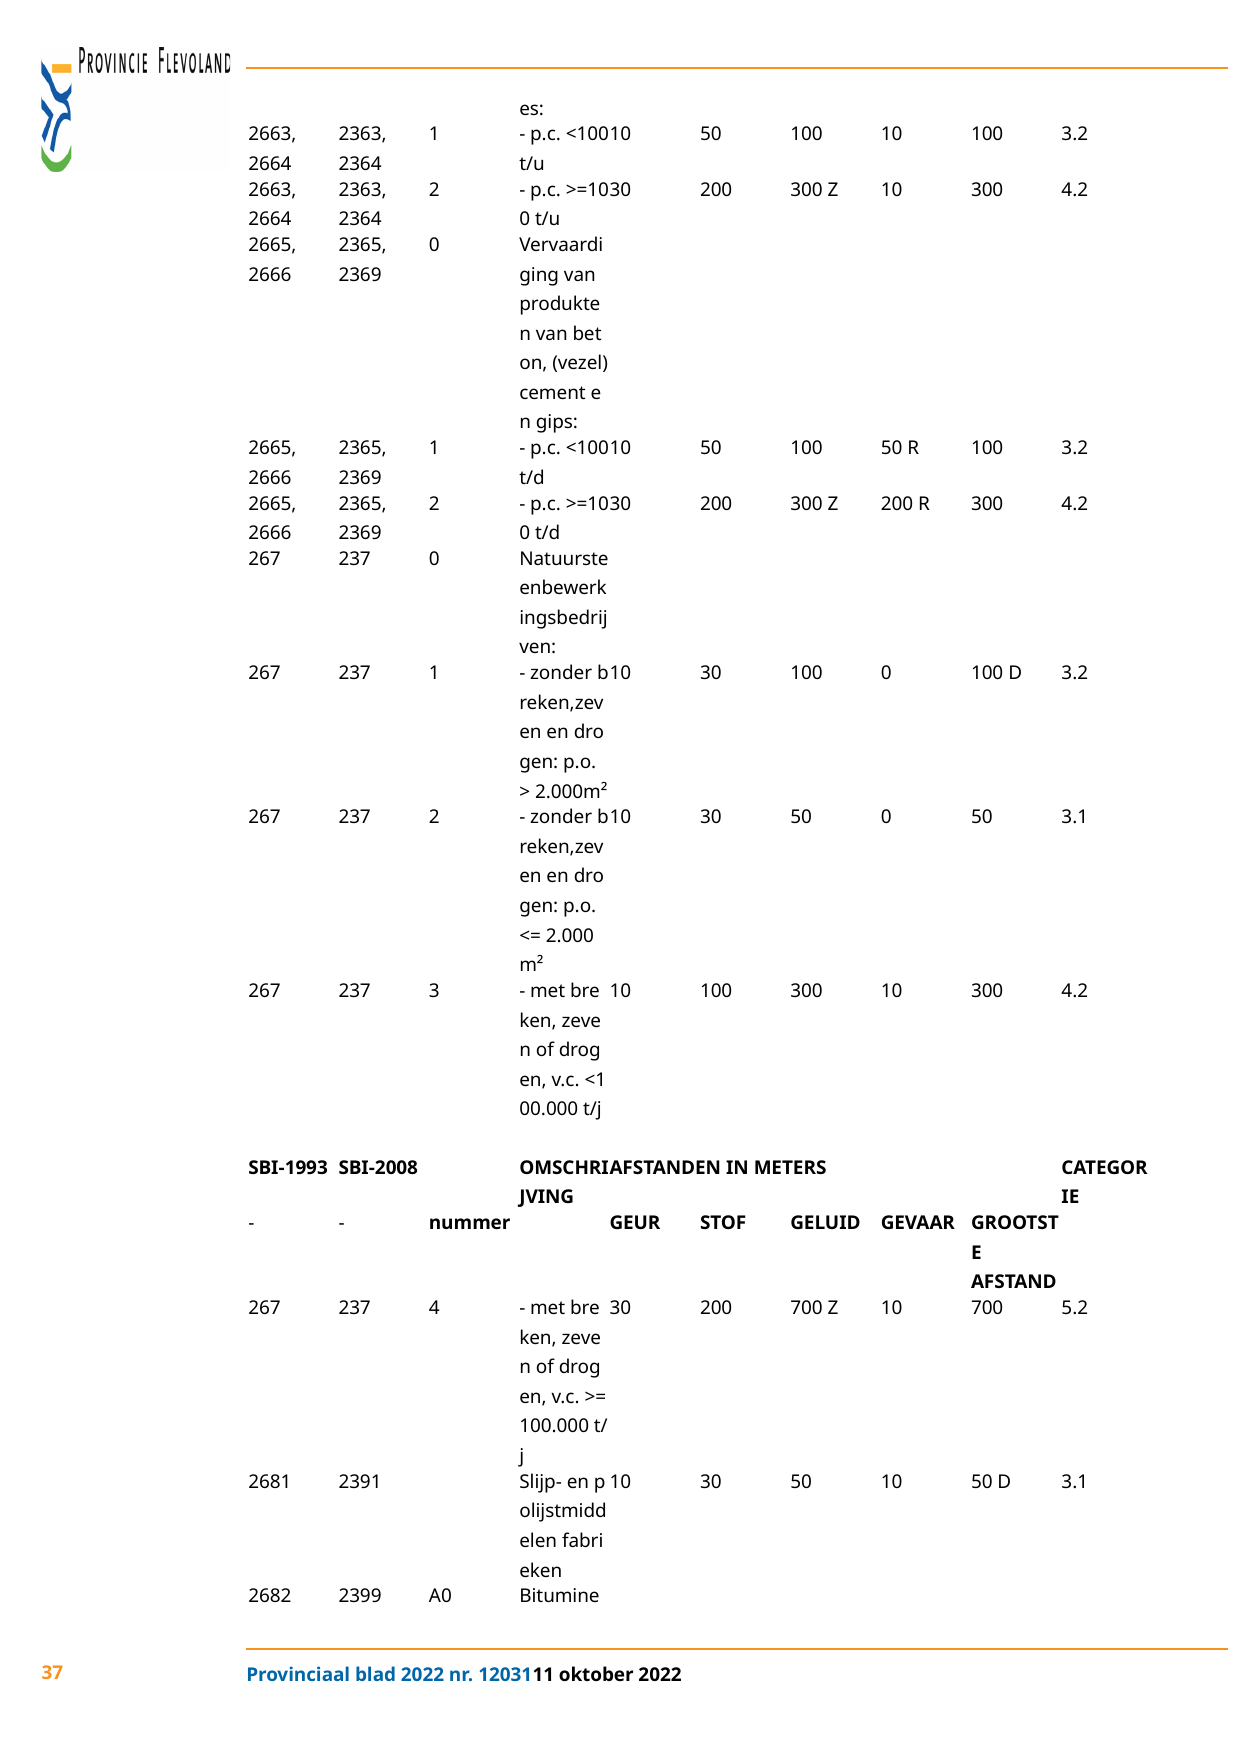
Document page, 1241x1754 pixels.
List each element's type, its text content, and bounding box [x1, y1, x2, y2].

table_header CATEGORIE [1061, 1154, 1152, 1294]
table_cell [1061, 231, 1152, 434]
table_cell 267 [248, 660, 338, 803]
table_cell - met breken, zeven of drogen, v.c. >=100.000 t/j [519, 1294, 609, 1468]
table_cell - met breken, zeven of drogen, v.c. <100.000 t/j [519, 977, 609, 1121]
table_cell 200 [700, 1294, 790, 1468]
table_cell - zonder breken,zeven en drogen: p.o. <= 2.000m² [519, 804, 609, 977]
table_cell 10 [609, 434, 700, 490]
table_cell [1061, 1583, 1152, 1608]
table_cell 0 [881, 660, 971, 803]
table_cell 200 [700, 176, 790, 231]
table_cell 4.2 [1061, 490, 1152, 545]
table_cell 0 [429, 545, 519, 659]
table_cell 3.1 [1061, 804, 1152, 977]
table_cell [881, 231, 971, 434]
table_cell nummer [429, 1210, 519, 1294]
table_cell - [248, 1210, 338, 1294]
table_cell 50 [790, 1468, 881, 1582]
table_cell 10 [881, 977, 971, 1121]
table_cell 2363, 2364 [338, 176, 429, 231]
table_cell [1061, 95, 1152, 121]
table_cell 2665, 2666 [248, 490, 338, 545]
table_cell 10 [881, 121, 971, 176]
table_cell 300 Z [790, 490, 881, 545]
table_cell 30 [609, 1294, 700, 1468]
table_cell STOF [700, 1210, 790, 1294]
table_header [429, 1154, 519, 1209]
table_cell 30 [700, 804, 790, 977]
table_cell 4.2 [1061, 176, 1152, 231]
table_cell 237 [338, 977, 429, 1121]
table_cell 237 [338, 804, 429, 977]
table_cell 3.1 [1061, 1468, 1152, 1582]
table_cell 3.2 [1061, 121, 1152, 176]
table_cell 2663, 2664 [248, 121, 338, 176]
table_cell 10 [609, 804, 700, 977]
table_cell 237 [338, 1294, 429, 1468]
table_cell 300 Z [790, 176, 881, 231]
table_cell 50 [700, 434, 790, 490]
table_cell 2 [429, 176, 519, 231]
table_header OMSCHRIJVING [519, 1154, 609, 1209]
table_cell 4.2 [1061, 977, 1152, 1121]
table_cell 10 [881, 176, 971, 231]
table_cell 100 [700, 977, 790, 1121]
table_cell 10 [609, 660, 700, 803]
table_cell 300 [971, 176, 1061, 231]
table_cell 2363, 2364 [338, 121, 429, 176]
table_cell - [338, 1210, 429, 1294]
table_cell [790, 231, 881, 434]
table_cell [700, 545, 790, 659]
table_cell 30 [609, 490, 700, 545]
table_cell [609, 1583, 700, 1608]
table_cell 10 [609, 121, 700, 176]
table_cell es: [519, 95, 609, 121]
table_cell 2665, 2666 [248, 231, 338, 434]
table_cell GELUID [790, 1210, 881, 1294]
table_cell [429, 1468, 519, 1582]
table_cell 2399 [338, 1583, 429, 1608]
table_cell [700, 231, 790, 434]
table_cell 50 [971, 804, 1061, 977]
table_cell 50 R [881, 434, 971, 490]
table_cell 2 [429, 804, 519, 977]
table_cell 700 [971, 1294, 1061, 1468]
table_cell Natuursteenbewerkingsbedrijven: [519, 545, 609, 659]
table_cell 267 [248, 804, 338, 977]
table_cell - p.c. <100 t/d [519, 434, 609, 490]
table_cell [429, 95, 519, 121]
table_cell 2682 [248, 1583, 338, 1608]
table_cell 0 [881, 804, 971, 977]
table_cell 2365, 2369 [338, 231, 429, 434]
table_cell 1 [429, 121, 519, 176]
table_cell [881, 95, 971, 121]
table_cell A0 [429, 1583, 519, 1608]
table_cell 267 [248, 545, 338, 659]
table_cell 5.2 [1061, 1294, 1152, 1468]
table_cell 100 [790, 121, 881, 176]
table_cell 30 [609, 176, 700, 231]
table_cell 3.2 [1061, 434, 1152, 490]
table_cell 100 [971, 434, 1061, 490]
table_cell 10 [881, 1294, 971, 1468]
table_cell [519, 1210, 609, 1294]
table_cell [1061, 545, 1152, 659]
table_cell 10 [881, 1468, 971, 1582]
table_cell [609, 231, 700, 434]
table_cell 1 [429, 434, 519, 490]
table_cell [881, 1583, 971, 1608]
table_header SBI-2008 [338, 1154, 429, 1209]
table_cell 2365, 2369 [338, 490, 429, 545]
table_cell 0 [429, 231, 519, 434]
table_cell 30 [700, 660, 790, 803]
table_cell [248, 95, 338, 121]
table_cell 3 [429, 977, 519, 1121]
table_cell 50 [700, 121, 790, 176]
table_cell GROOTSTE AFSTAND [971, 1210, 1061, 1294]
table_cell - p.c. <100 t/u [519, 121, 609, 176]
table_cell 50 D [971, 1468, 1061, 1582]
table_cell [790, 545, 881, 659]
table_cell 300 [971, 490, 1061, 545]
table_cell 237 [338, 545, 429, 659]
table_cell [881, 545, 971, 659]
picture [41, 47, 231, 172]
table_cell [790, 1583, 881, 1608]
table_cell 100 [790, 434, 881, 490]
table_cell [971, 95, 1061, 121]
table_cell 1 [429, 660, 519, 803]
table_cell GEUR [609, 1210, 700, 1294]
table_header SBI-1993 [248, 1154, 338, 1209]
table_cell 10 [609, 977, 700, 1121]
table_cell [700, 95, 790, 121]
table_cell 100 [971, 121, 1061, 176]
table_cell 30 [700, 1468, 790, 1582]
table_cell [971, 1583, 1061, 1608]
table_cell [609, 95, 700, 121]
table_cell GEVAAR [881, 1210, 971, 1294]
table_cell 2663, 2664 [248, 176, 338, 231]
table_header AFSTANDEN IN METERS [609, 1154, 1061, 1209]
table_cell 100 D [971, 660, 1061, 803]
table_cell 4 [429, 1294, 519, 1468]
table_cell [338, 95, 429, 121]
table_cell 700 Z [790, 1294, 881, 1468]
table_cell 10 [609, 1468, 700, 1582]
table_cell 300 [971, 977, 1061, 1121]
table_cell 200 R [881, 490, 971, 545]
table_cell - p.c. >=100 t/d [519, 490, 609, 545]
table_cell 267 [248, 1294, 338, 1468]
table_cell 237 [338, 660, 429, 803]
table_cell 2391 [338, 1468, 429, 1582]
table_cell Slijp- en polijstmiddelen fabrieken [519, 1468, 609, 1582]
table_cell 50 [790, 804, 881, 977]
table_cell 2681 [248, 1468, 338, 1582]
table_cell [971, 545, 1061, 659]
table_cell 300 [790, 977, 881, 1121]
table_cell 200 [700, 490, 790, 545]
table_cell 2665, 2666 [248, 434, 338, 490]
table_cell - p.c. >=100 t/u [519, 176, 609, 231]
table_cell [790, 95, 881, 121]
table_cell [609, 545, 700, 659]
table_cell 100 [790, 660, 881, 803]
table_cell 2 [429, 490, 519, 545]
table_cell 3.2 [1061, 660, 1152, 803]
table_cell 267 [248, 977, 338, 1121]
table_cell [971, 231, 1061, 434]
table_cell [700, 1583, 790, 1608]
table_cell Vervaardiging van produkten van beton, (vezel)cement en gips: [519, 231, 609, 434]
table_cell Bitumine [519, 1583, 609, 1608]
table_cell - zonder breken,zeven en drogen: p.o. > 2.000m² [519, 660, 609, 803]
table_cell 2365, 2369 [338, 434, 429, 490]
